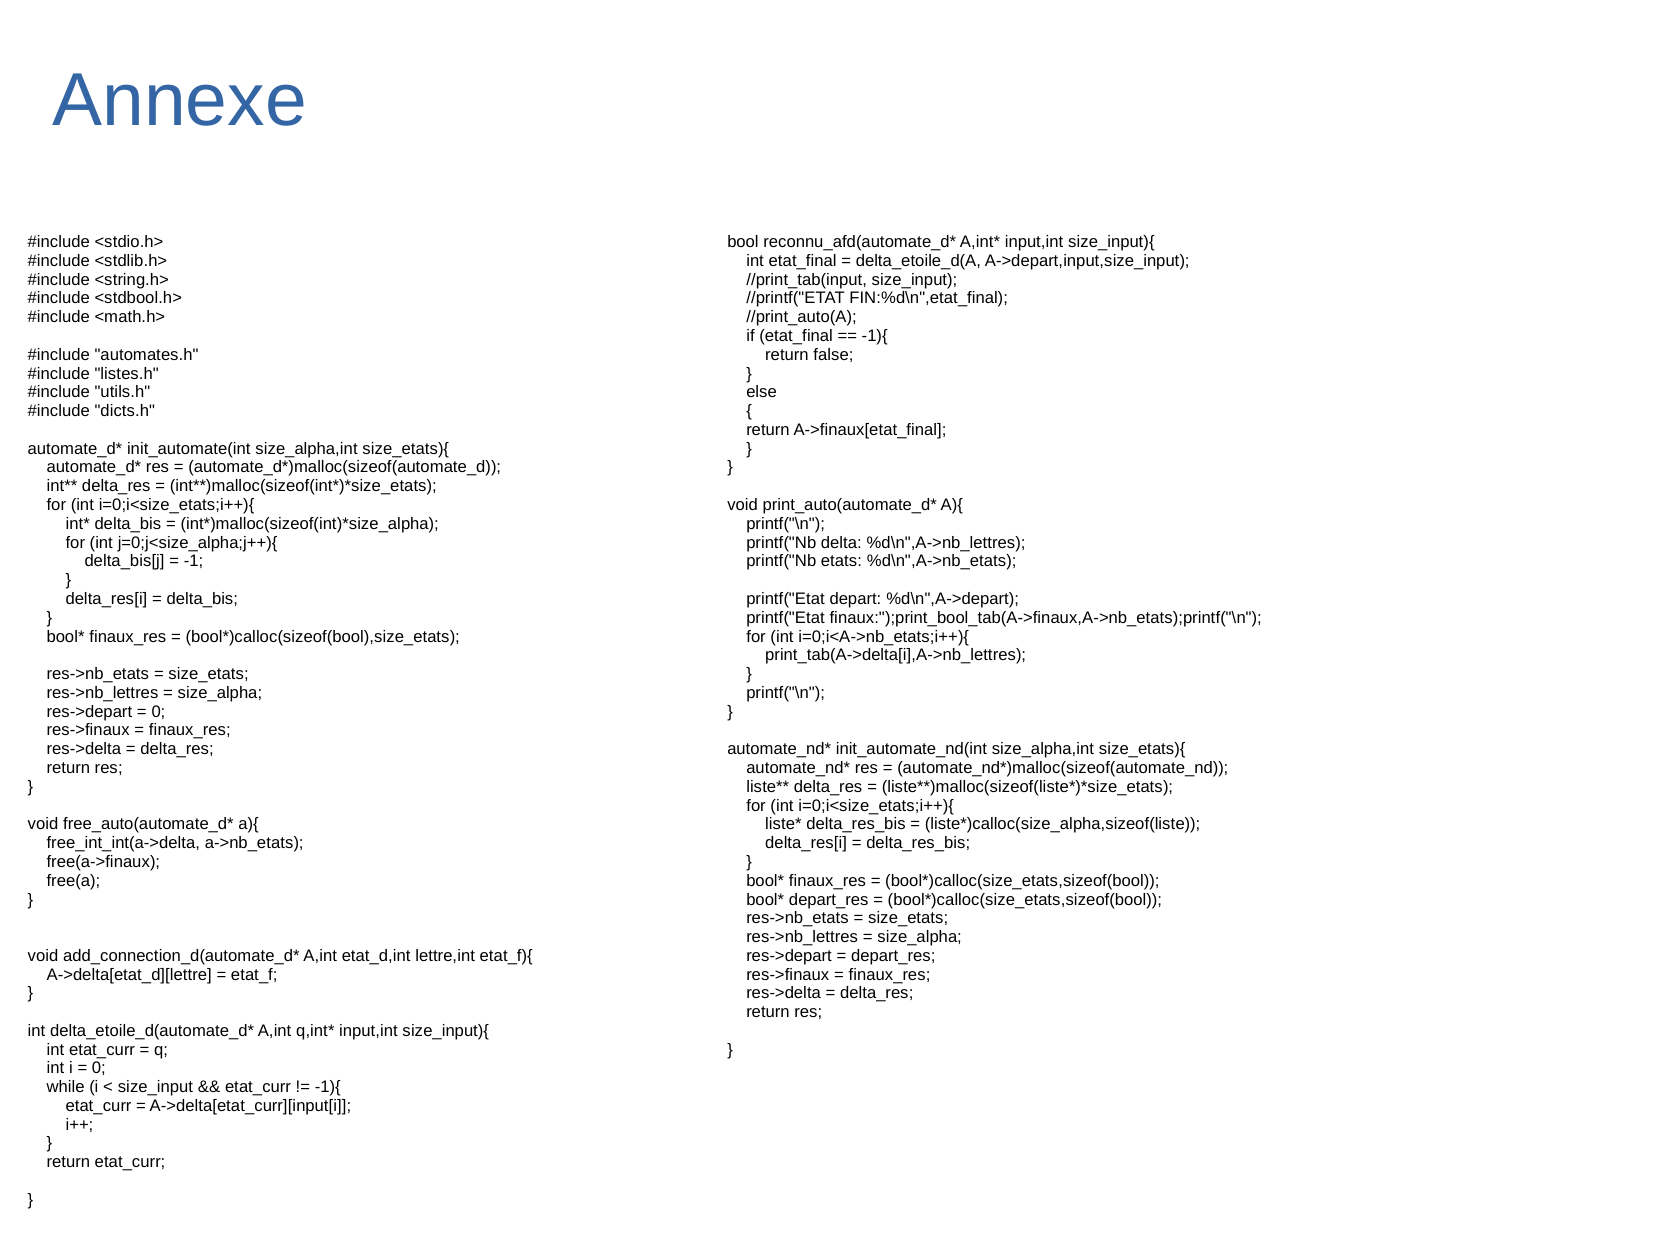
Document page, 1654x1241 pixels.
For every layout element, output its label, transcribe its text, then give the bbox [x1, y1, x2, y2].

text_box bool reconnu_afd(automate_d* A,int* input,int size_input){ int etat_final = delta_etoile_d(A, A->depart,input,size_input); //print_tab(input, size_input); //printf("ETAT FIN:%d\n",etat_final); //print_auto(A); if (etat_final == -1){ return false; } else { return A->finaux[etat_final]; } } void print_auto(automate_d* A){ printf("\n"); printf("Nb delta: %d\n",A->nb_lettres); printf("Nb etats: %d\n",A->nb_etats); printf("Etat depart: %d\n",A->depart); printf("Etat finaux:");print_bool_tab(A->finaux,A->nb_etats);printf("\n"); for (int i=0;i<A->nb_etats;i++){ print_tab(A->delta[i],A->nb_lettres); } printf("\n"); } automate_nd* init_automate_nd(int size_alpha,int size_etats){ automate_nd* res = (automate_nd*)malloc(sizeof(automate_nd)); liste** delta_res = (liste**)malloc(sizeof(liste*)*size_etats); for (int i=0;i<size_etats;i++){ liste* delta_res_bis = (liste*)calloc(size_alpha,sizeof(liste)); delta_res[i] = delta_res_bis; } bool* finaux_res = (bool*)calloc(size_etats,sizeof(bool)); bool* depart_res = (bool*)calloc(size_etats,sizeof(bool)); res->nb_etats = size_etats; res->nb_lettres = size_alpha; res->depart = depart_res; res->finaux = finaux_res; res->delta = delta_res; return res; } [712, 225, 1277, 1067]
text_box Annexe [37, 50, 638, 151]
text_box #include <stdio.h> #include <stdlib.h> #include <string.h> #include <stdbool.h> #include <math.h> #include "automates.h" #include "listes.h" #include "utils.h" #include "dicts.h" automate_d* init_automate(int size_alpha,int size_etats){ automate_d* res = (automate_d*)malloc(sizeof(automate_d)); int** delta_res = (int**)malloc(sizeof(int*)*size_etats); for (int i=0;i<size_etats;i++){ int* delta_bis = (int*)malloc(sizeof(int)*size_alpha); for (int j=0;j<size_alpha;j++){ delta_bis[j] = -1; } delta_res[i] = delta_bis; } bool* finaux_res = (bool*)calloc(sizeof(bool),size_etats); res->nb_etats = size_etats; res->nb_lettres = size_alpha; res->depart = 0; res->finaux = finaux_res; res->delta = delta_res; return res; } void free_auto(automate_d* a){ free_int_int(a->delta, a->nb_etats); free(a->finaux); free(a); } void add_connection_d(automate_d* A,int etat_d,int lettre,int etat_f){ A->delta[etat_d][lettre] = etat_f; } int delta_etoile_d(automate_d* A,int q,int* input,int size_input){ int etat_curr = q; int i = 0; while (i < size_input && etat_curr != -1){ etat_curr = A->delta[etat_curr][input[i]]; i++; } return etat_curr; } [12, 225, 638, 1241]
